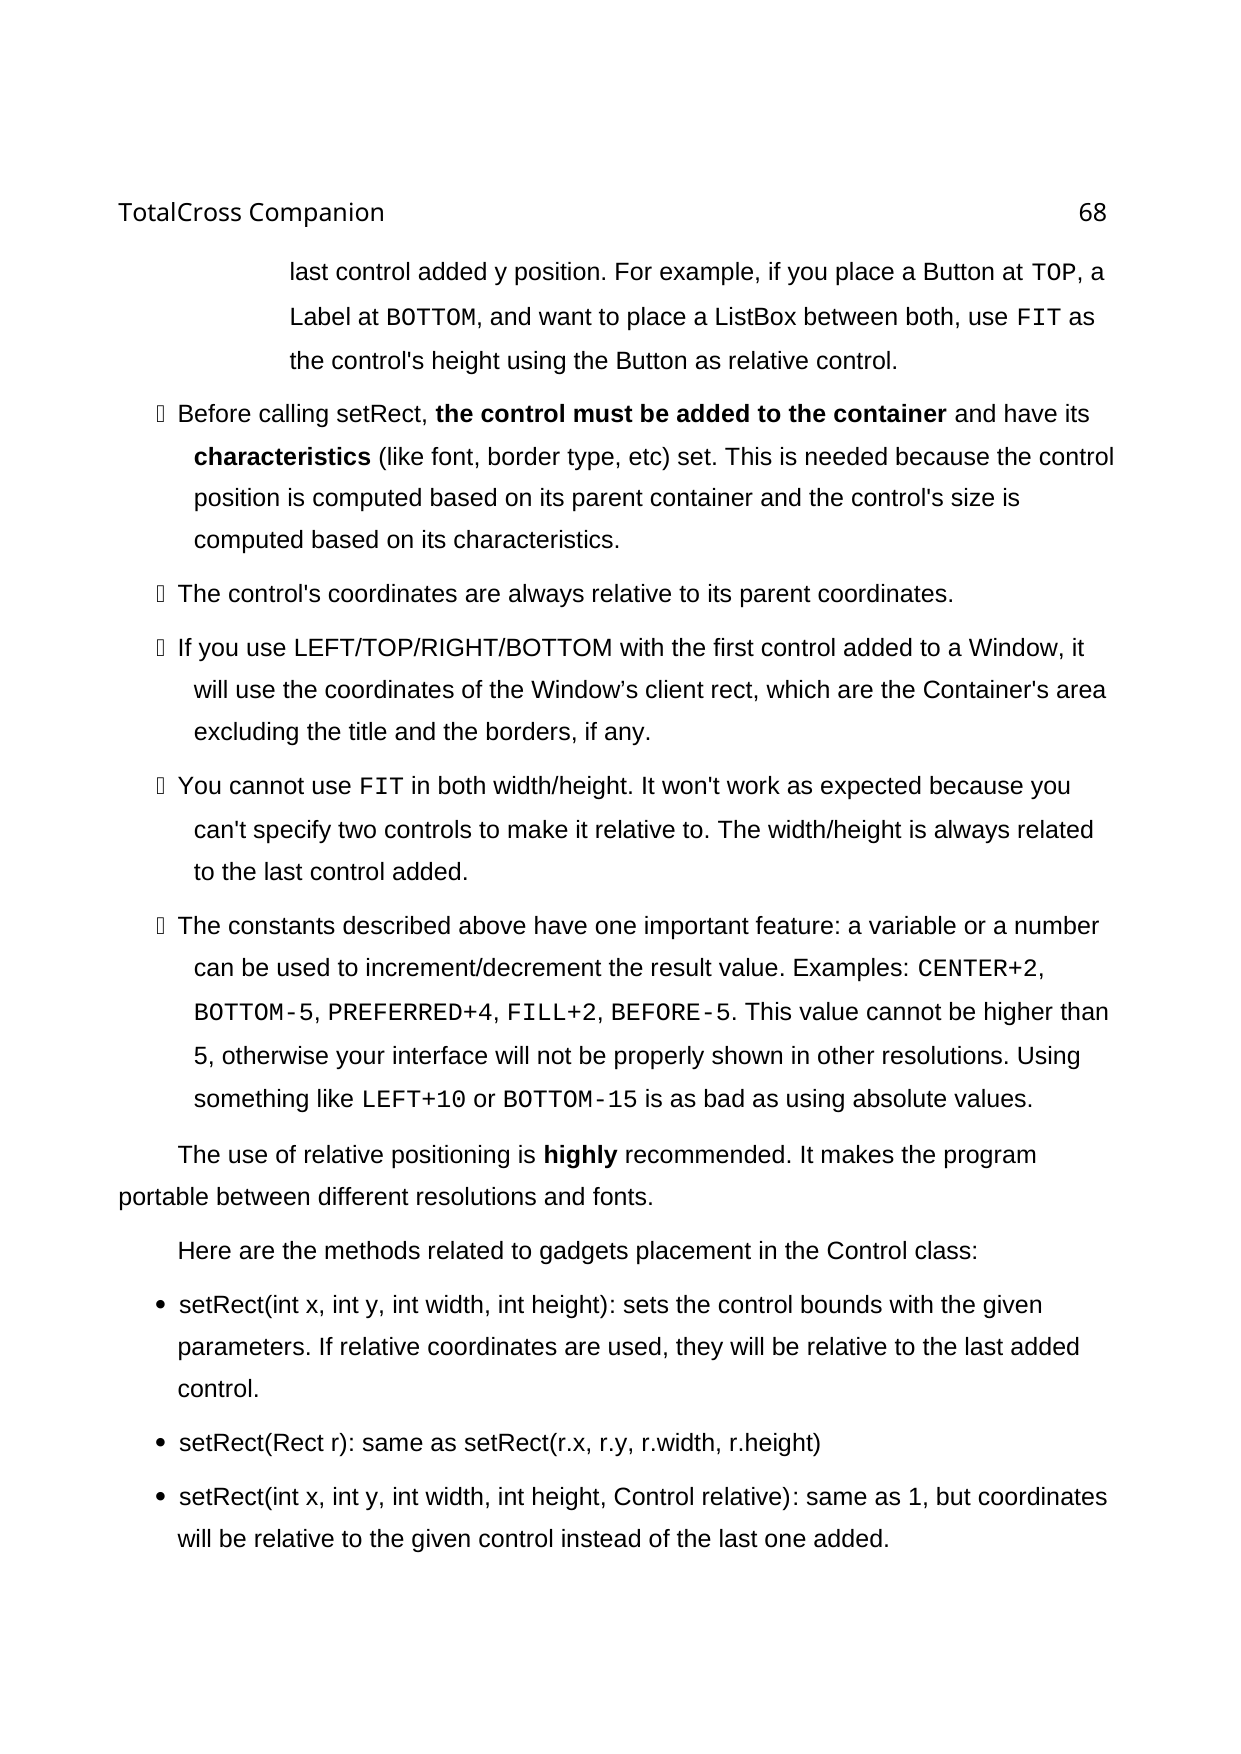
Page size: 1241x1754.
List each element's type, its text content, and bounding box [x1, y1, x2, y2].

list The constants described above have one important feature: a variable or a number can be used to increment/decrement the result value. Examples: CENTER+2, BOTTOM-5, PREFERRED+4, FILL+2, BEFORE-5. This value cannot be higher than 5, otherwise your interface will not be properly shown in other resolutions. Using something like LEFT+10 or BOTTOM-15 is as bad as using absolute values. [156, 912, 1122, 1114]
list If you use LEFT/TOP/RIGHT/BOTTOM with the first control added to a Window, it will use the coordinates of the Window’s client rect, which are the Container's area excluding the title and the borders, if any. [156, 634, 1122, 746]
list last control added y position. For example, if you place a Button at TOP, a Label at BOTTOM, and want to place a ListBox between both, use FIT as the control's height using the Button as relative control. [264, 258, 1122, 374]
list setRect(int x, int y, int width, int height): sets the control bounds with the given parameters. If relative coordinates are used, they will be relative to the last added control. [156, 1291, 1122, 1403]
list setRect(int x, int y, int width, int height, Control relative): same as 1, but coordinates will be relative to the given control instead of the last one added. [156, 1483, 1122, 1553]
list setRect(Rect r): same as setRect(r.x, r.y, r.width, r.height) [156, 1429, 1122, 1457]
text The use of relative positioning is highly recommended. It makes the program portable between different resolutions and fonts. [118, 1141, 1122, 1211]
list The control's coordinates are always relative to its parent coordinates. [156, 580, 1122, 608]
list You cannot use FIT in both width/height. It won't work as expected because you can't specify two controls to make it relative to. The width/height is always related to the last control added. [156, 772, 1122, 886]
text Here are the methods related to gadgets placement in the Control class: [118, 1237, 1122, 1265]
list Before calling setRect, the control must be added to the container and have its characteristics (like font, border type, etc) set. This is needed because the control position is computed based on its parent container and the control's size is computed based on its characteristics. [156, 400, 1122, 554]
